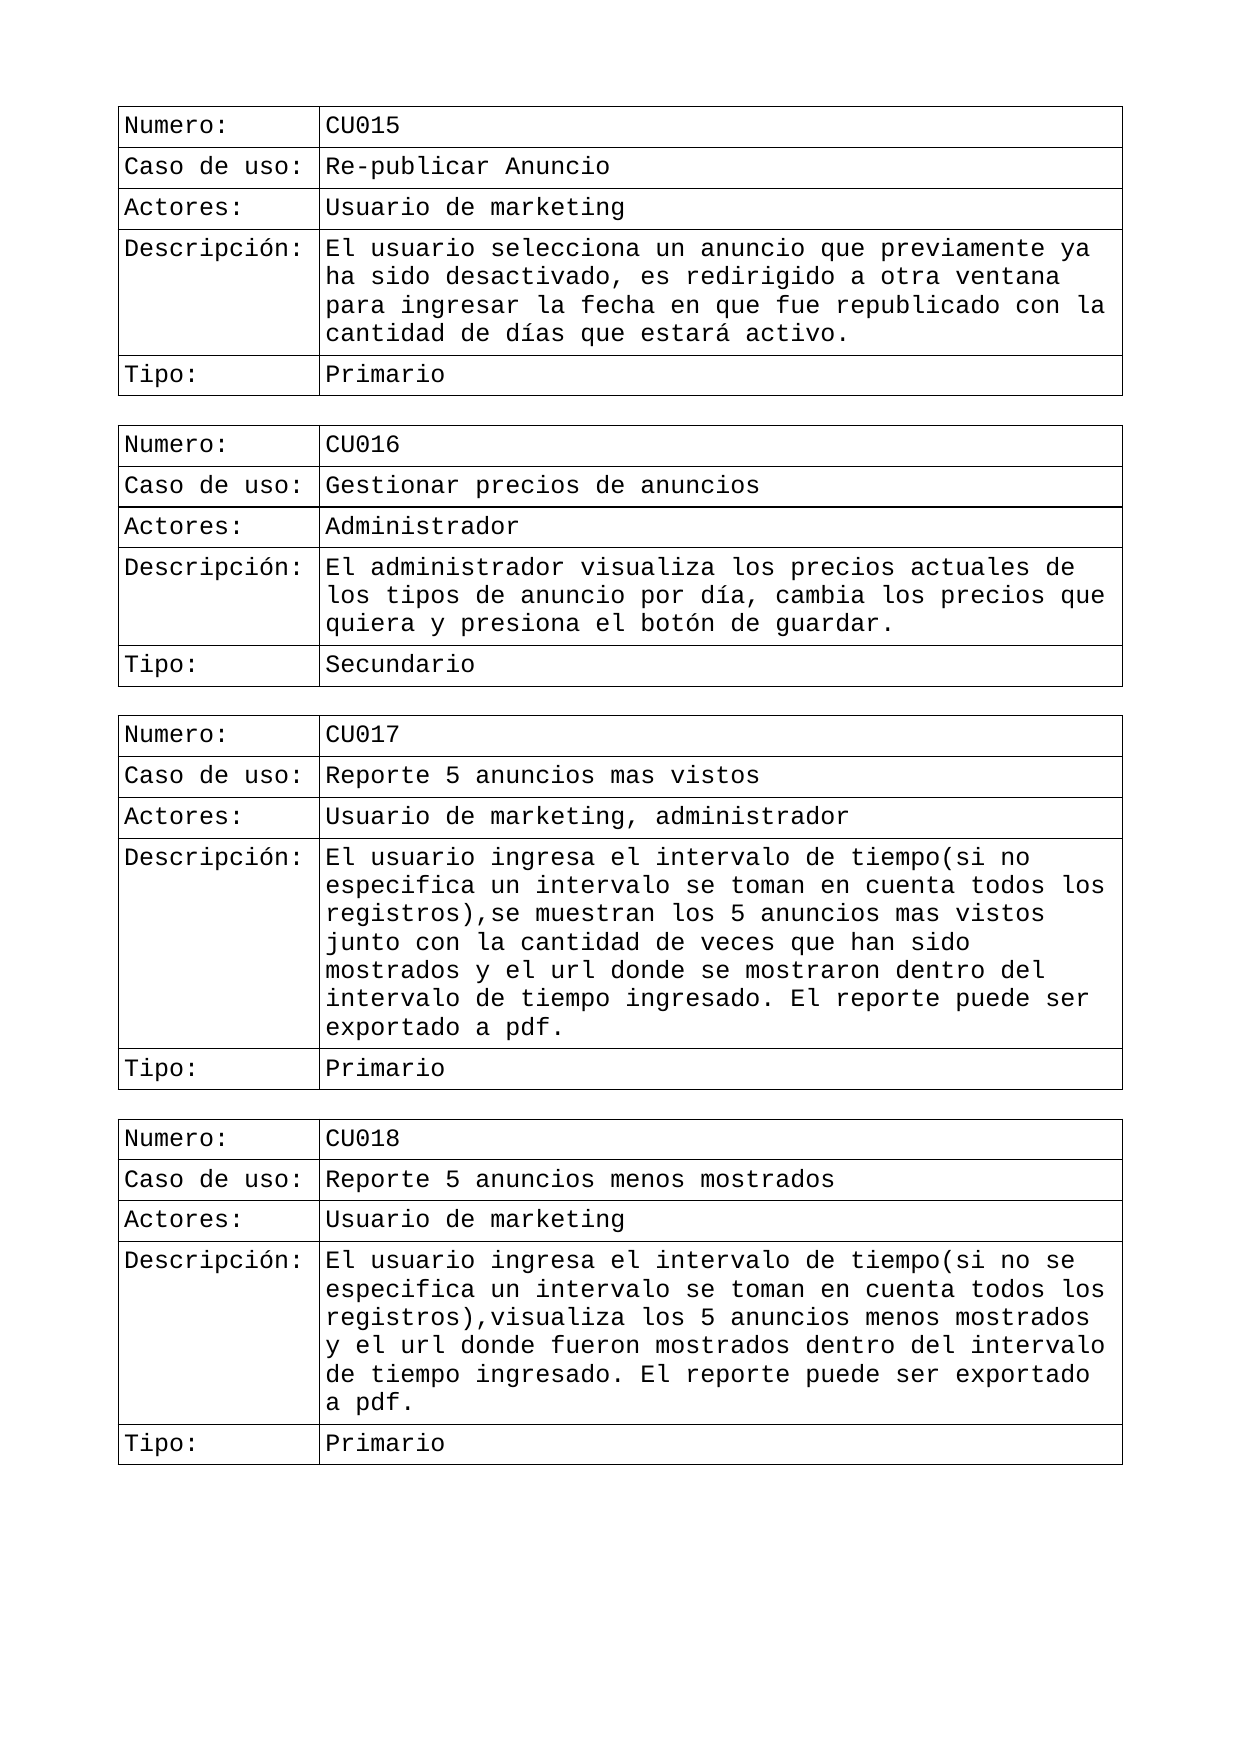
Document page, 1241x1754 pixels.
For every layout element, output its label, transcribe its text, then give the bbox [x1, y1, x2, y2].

table_cell Caso de uso: [119, 757, 319, 797]
table_header Numero: [119, 716, 319, 756]
table_cell Primario [320, 1425, 1122, 1464]
table_header CU016 [320, 426, 1122, 466]
table_cell Descripción: [119, 230, 319, 354]
table_cell Caso de uso: [119, 148, 319, 188]
table_cell Primario [320, 1049, 1122, 1089]
table_cell Secundario [320, 646, 1122, 686]
table_cell El administrador visualiza los precios actuales de los tipos de anuncio por día, cambia los precios que quiera y presiona el botón de guardar. [320, 548, 1122, 645]
table_header CU017 [320, 716, 1122, 756]
table_cell Reporte 5 anuncios mas vistos [320, 757, 1122, 797]
table_cell Descripción: [119, 839, 319, 1048]
table_header Numero: [119, 107, 319, 147]
table_header Numero: [119, 1120, 319, 1159]
table_cell Usuario de marketing, administrador [320, 798, 1122, 837]
table_header CU015 [320, 107, 1122, 147]
table_cell Tipo: [119, 1425, 319, 1464]
table_cell Actores: [119, 798, 319, 837]
table_cell Tipo: [119, 646, 319, 686]
table_cell Gestionar precios de anuncios [320, 467, 1122, 506]
table_cell Caso de uso: [119, 467, 319, 506]
table_cell Descripción: [119, 1242, 319, 1423]
table_header CU018 [320, 1120, 1122, 1159]
table_cell Actores: [119, 508, 319, 547]
table_cell Administrador [320, 508, 1122, 547]
table_cell El usuario ingresa el intervalo de tiempo(si no especifica un intervalo se toman en cuenta todos los registros),se muestran los 5 anuncios mas vistos junto con la cantidad de veces que han sido mostrados y el url donde se mostraron dentro del intervalo de tiempo ingresado. El reporte puede ser exportado a pdf. [320, 839, 1122, 1048]
table_cell Usuario de marketing [320, 189, 1122, 229]
table_cell Reporte 5 anuncios menos mostrados [320, 1160, 1122, 1200]
table_header Numero: [119, 426, 319, 466]
table_cell Usuario de marketing [320, 1201, 1122, 1241]
table_cell Tipo: [119, 1049, 319, 1089]
table_cell El usuario selecciona un anuncio que previamente ya ha sido desactivado, es redirigido a otra ventana para ingresar la fecha en que fue republicado con la cantidad de días que estará activo. [320, 230, 1122, 354]
table_cell Caso de uso: [119, 1160, 319, 1200]
table_cell Tipo: [119, 356, 319, 395]
table_cell Primario [320, 356, 1122, 395]
table_cell El usuario ingresa el intervalo de tiempo(si no se especifica un intervalo se toman en cuenta todos los registros),visualiza los 5 anuncios menos mostrados y el url donde fueron mostrados dentro del intervalo de tiempo ingresado. El reporte puede ser exportado a pdf. [320, 1242, 1122, 1423]
table_cell Actores: [119, 1201, 319, 1241]
table_cell Actores: [119, 189, 319, 229]
table_cell Re-publicar Anuncio [320, 148, 1122, 188]
table_cell Descripción: [119, 548, 319, 645]
